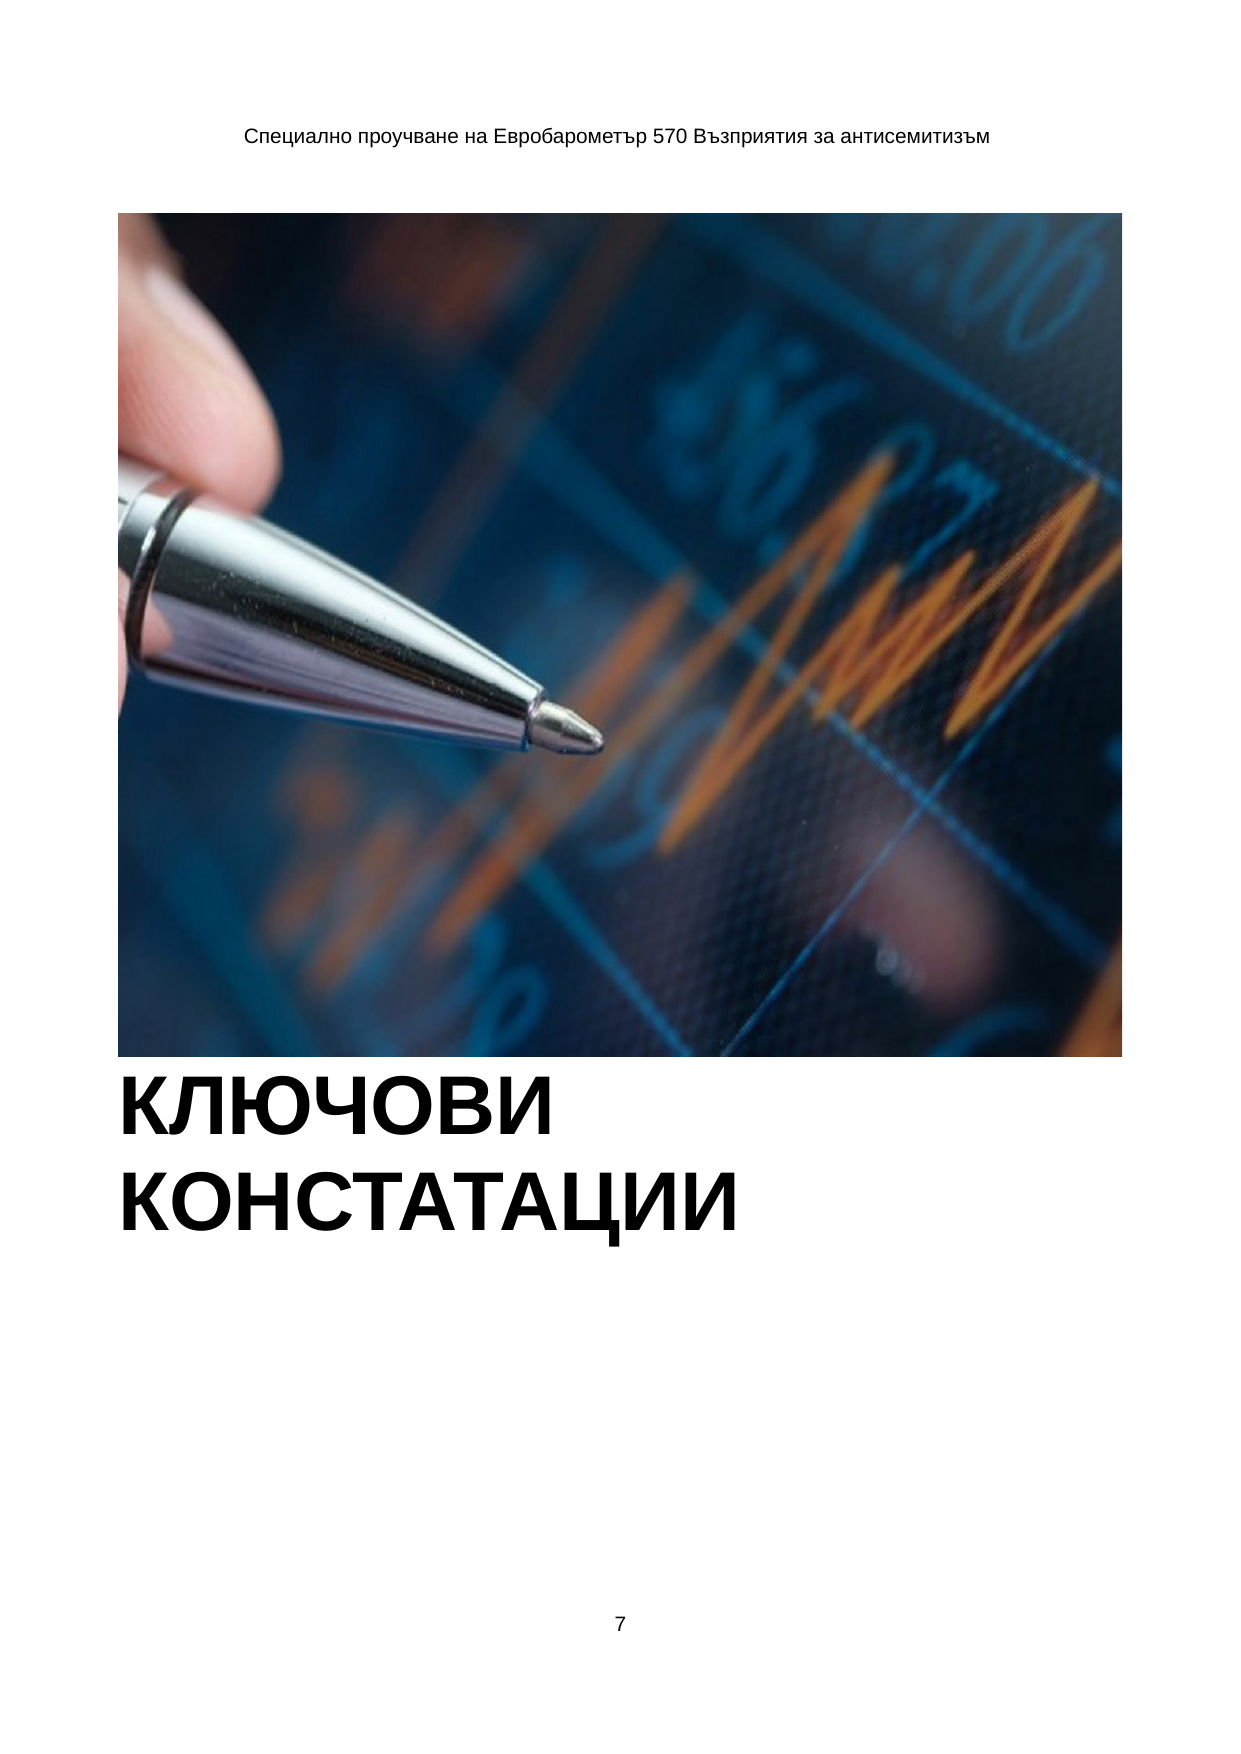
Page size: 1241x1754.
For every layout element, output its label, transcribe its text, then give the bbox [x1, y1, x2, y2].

subtitle КЛЮЧОВИ КОНСТАТАЦИИ [118, 1057, 1122, 1248]
picture [220, 959, 244, 970]
picture [118, 213, 1123, 1057]
